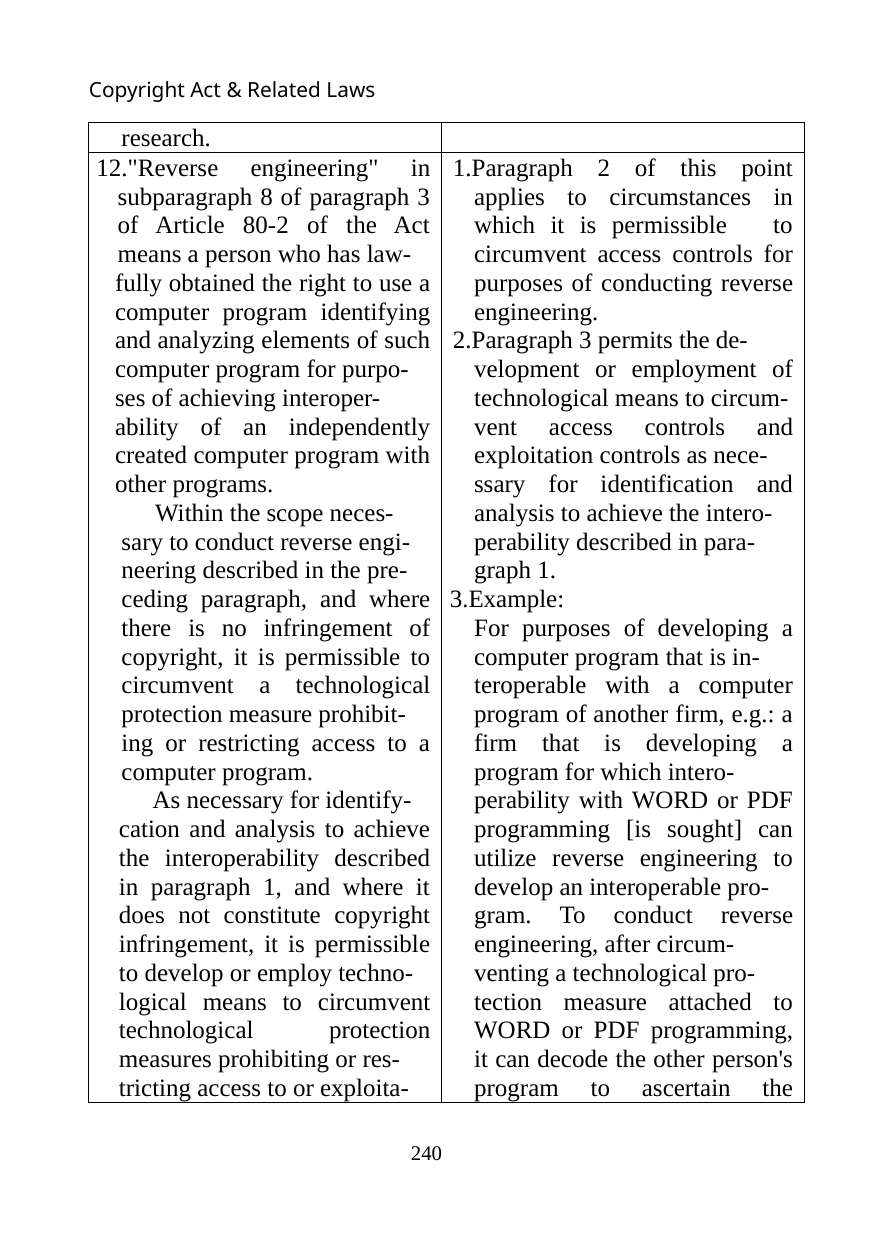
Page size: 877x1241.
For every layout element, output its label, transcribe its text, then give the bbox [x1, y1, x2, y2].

table_cell 1.Paragraph 2 of this point applies to circumstances in which it is permissible to circumvent access controls for purposes of conducting reverse engineering. 2.Paragraph 3 permits the de- velopment or employment of technological means to circum- vent access controls and exploitation controls as nece- ssary for identification and analysis to achieve the intero- perability described in para- graph 1. 3.Example: For purposes of developing a computer program that is in- teroperable with a computer program of another firm, e.g.: a firm that is developing a program for which intero- perability with WORD or PDF programming [is sought] can utilize reverse engineering to develop an interoperable pro- gram. To conduct reverse engineering, after circum- venting a technological pro- tection measure attached to WORD or PDF programming, it can decode the other person's program to ascertain the [442, 153, 804, 1102]
table_cell research. [89, 123, 441, 152]
table_cell 12."Reverse engineering" in subparagraph 8 of paragraph 3 of Article 80-2 of the Act means a person who has law- fully obtained the right to use a computer program identifying and analyzing elements of such computer program for purpo- ses of achieving interoper- ability of an independently created computer program with other programs. Within the scope neces- sary to conduct reverse engi- neering described in the pre- ceding paragraph, and where there is no infringement of copyright, it is permissible to circumvent a technological protection measure prohibit- ing or restricting access to a computer program. As necessary for identify- cation and analysis to achieve the interoperability described in paragraph 1, and where it does not constitute copyright infringement, it is permissible to develop or employ techno- logical means to circumvent technological protection measures prohibiting or res- tricting access to or exploita- [89, 153, 441, 1102]
